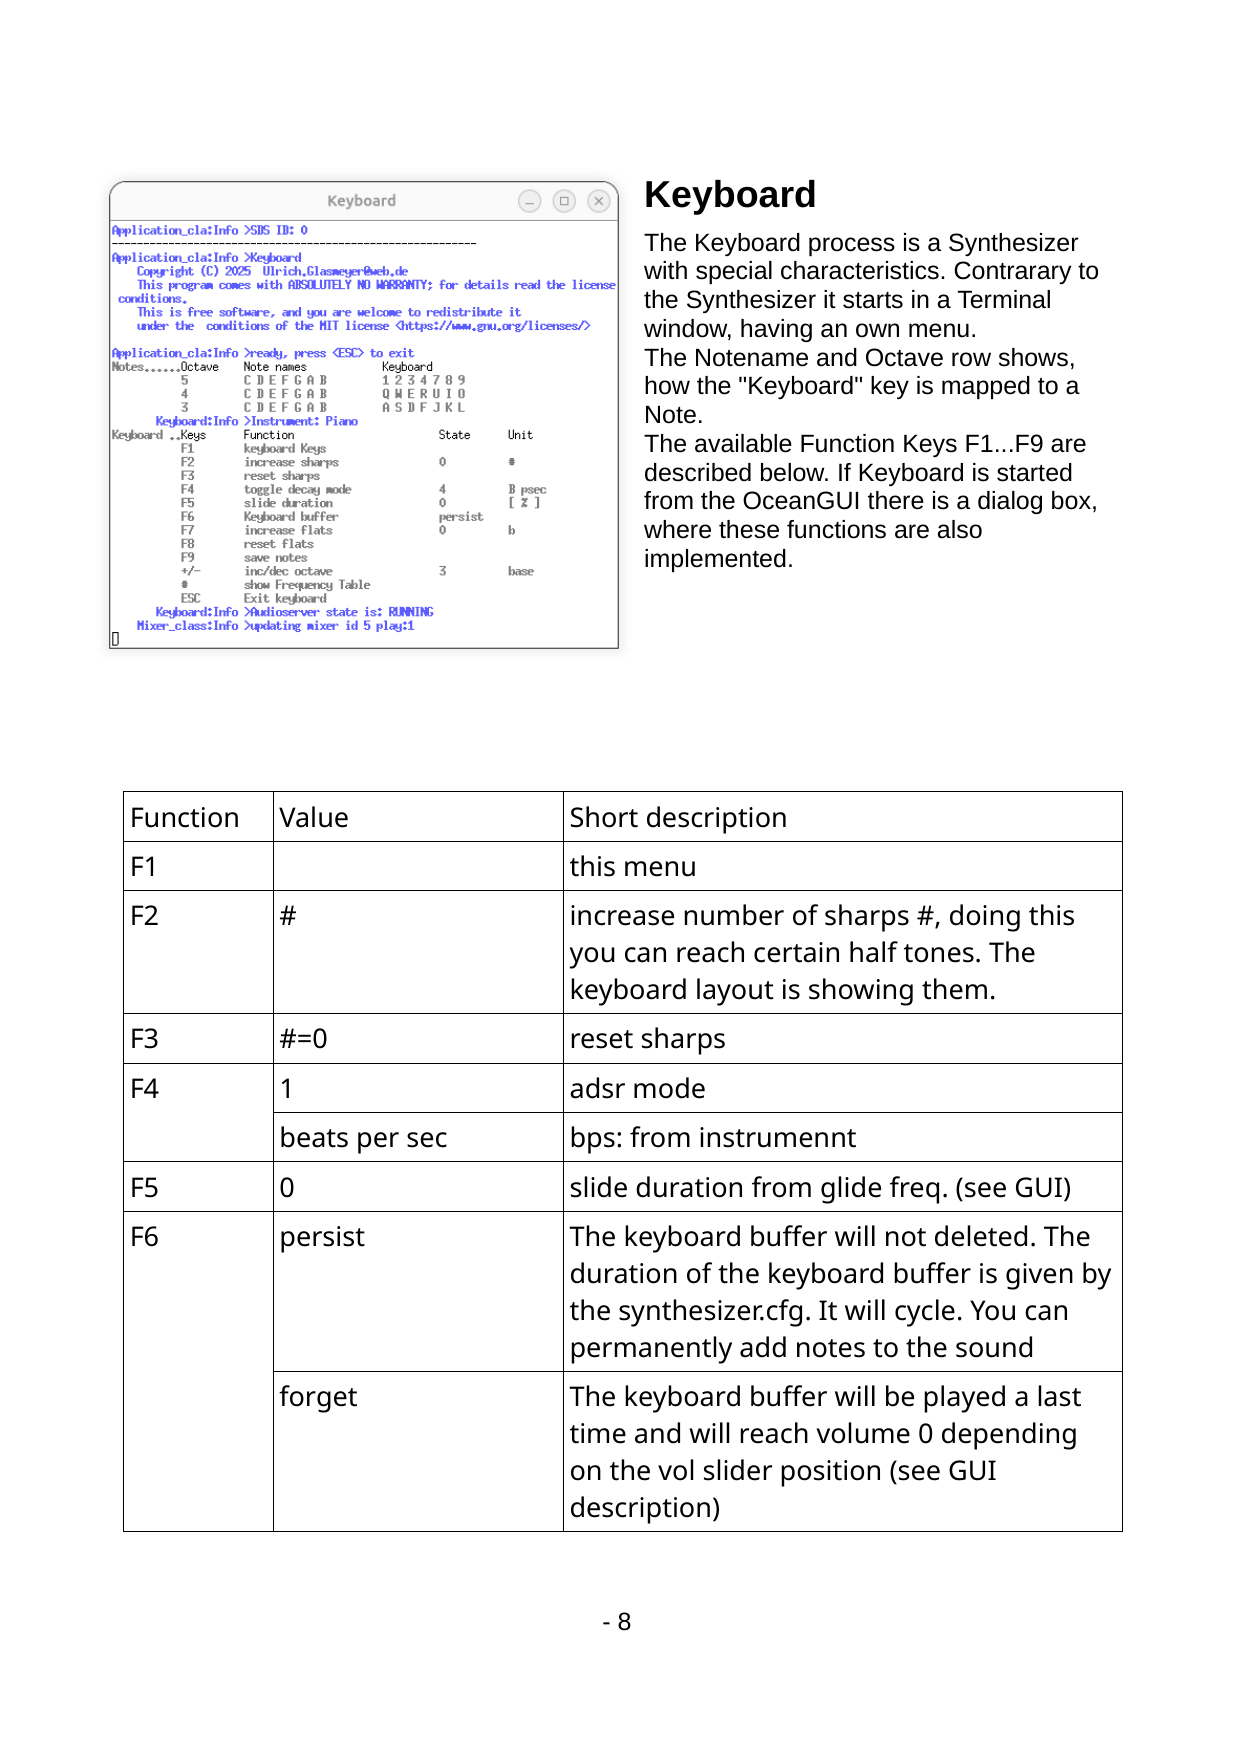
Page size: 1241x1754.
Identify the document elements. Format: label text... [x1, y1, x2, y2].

table_header Function [124, 792, 273, 841]
table_cell The keyboard buffer will be played a last time and will reach volume 0 depending on the vol slider position (see GUI description) [564, 1372, 1122, 1531]
table_cell F5 [124, 1162, 273, 1211]
table_cell # [274, 891, 563, 1013]
table_cell F4 [124, 1064, 273, 1161]
table_cell increase number of sharps #, doing this you can reach certain half tones. The keyboard layout is showing them. [564, 891, 1122, 1013]
text The Notename and Octave row shows, how the "Keyboard" key is mapped to a Note. [644, 342, 1122, 429]
table_cell #=0 [274, 1014, 563, 1062]
table_cell bps: from instrumennt [564, 1113, 1122, 1161]
text The available Function Keys F1...F9 are described below. If Keyboard is started from the OceanGUI there is a dialog box, where these functions are also implemented. [644, 429, 1122, 572]
table_cell 1 [274, 1064, 563, 1112]
table_cell persist [274, 1212, 563, 1371]
table_cell adsr mode [564, 1064, 1122, 1112]
table_cell this menu [564, 842, 1122, 890]
subtitle Keyboard [644, 172, 1122, 215]
table_header Value [274, 792, 563, 841]
table_cell forget [274, 1372, 563, 1531]
table_cell F1 [124, 842, 273, 890]
table_cell 0 [274, 1162, 563, 1211]
picture [84, 156, 644, 674]
table_cell F6 [124, 1212, 273, 1531]
table_cell beats per sec [274, 1113, 563, 1161]
table_cell F2 [124, 891, 273, 1013]
table_cell [274, 842, 563, 890]
table_cell slide duration from glide freq. (see GUI) [564, 1162, 1122, 1211]
table_cell F3 [124, 1014, 273, 1062]
table_cell The keyboard buffer will not deleted. The duration of the keyboard buffer is given by the synthesizer.cfg. It will cycle. You can permanently add notes to the sound [564, 1212, 1122, 1371]
table_cell reset sharps [564, 1014, 1122, 1062]
text The Keyboard process is a Synthesizer with special characteristics. Contrarary to the Synthesizer it starts in a Terminal window, having an own menu. [644, 227, 1122, 342]
table_header Short description [564, 792, 1122, 841]
